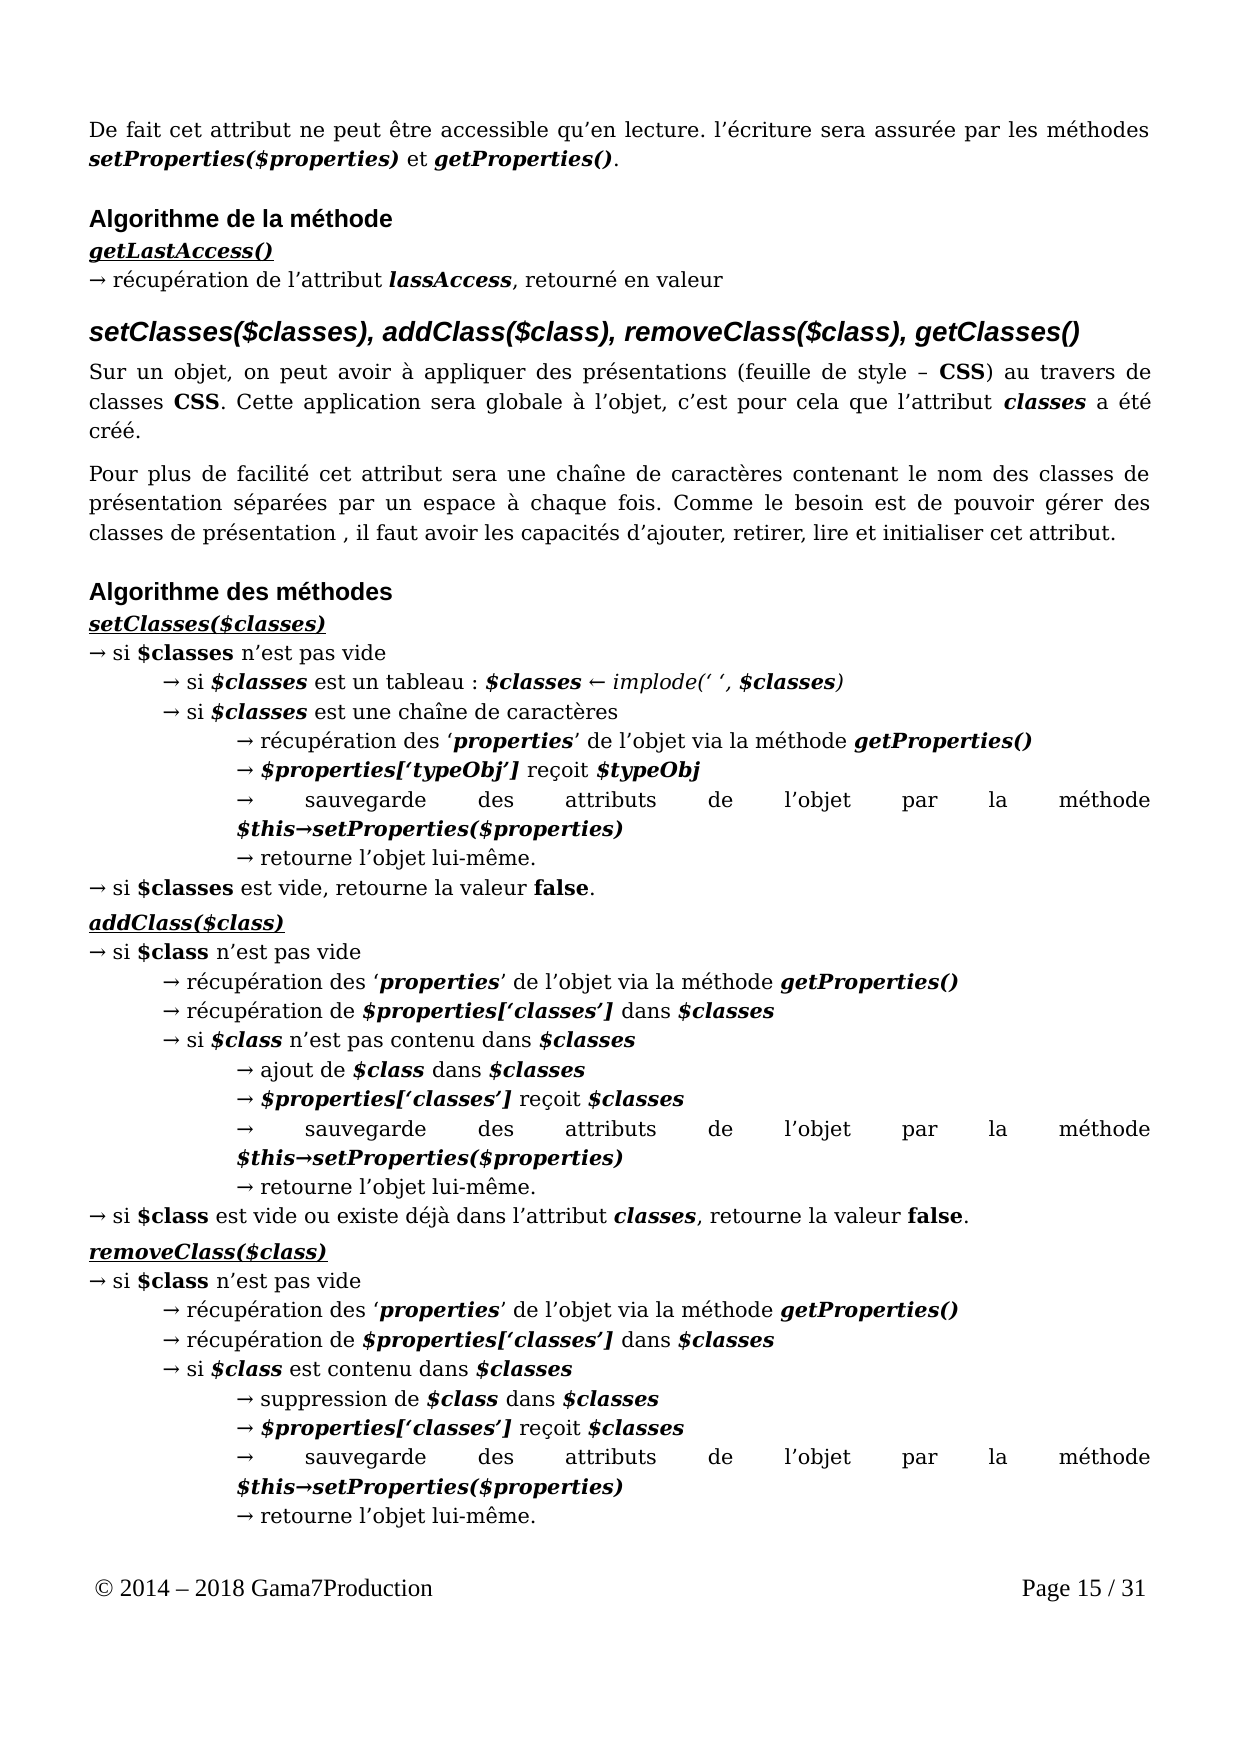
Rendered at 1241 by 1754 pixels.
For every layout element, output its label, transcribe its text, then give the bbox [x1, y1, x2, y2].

text → si $class n’est pas vide [88, 940, 1152, 965]
text Pour plus de facilité cet attribut sera une chaîne de caractères contenant le nom des classes de présentation séparées par un espace à chaque fois. Comme le besoin est de pouvoir gérer des classes de présentation , il faut avoir les capacités d’ajouter, retirer, lire et initialiser cet attribut. [88, 462, 1152, 545]
subtitle Algorithme des méthodes [88, 577, 1152, 605]
text → si $classes est une chaîne de caractères [88, 699, 1152, 724]
text Sur un objet, on peut avoir à appliquer des présentations (feuille de style – CSS) au travers de classes CSS. Cette application sera globale à l’objet, c’est pour cela que l’attribut classes a été créé. [88, 360, 1152, 443]
text → sauvegarde des attributs de l’objet par la méthode $this→setProperties($properties) [236, 1445, 1152, 1499]
text → si $classes est un tableau : $classes ← implode(‘ ‘, $classes) [88, 670, 1152, 695]
text → retourne l’objet lui-même. [88, 1175, 1152, 1199]
text → récupération de $properties[‘classes’] dans $classes [88, 1328, 1152, 1352]
text De fait cet attribut ne peut être accessible qu’en lecture. l’écriture sera assurée par les méthodes setProperties($properties) et getProperties(). [88, 118, 1152, 172]
text setClasses($classes) [88, 611, 1152, 636]
text → récupération des ‘properties’ de l’objet via la méthode getProperties() [88, 1298, 1152, 1323]
text → $properties[‘classes’] reçoit $classes [88, 1416, 1152, 1440]
text → si $class est vide ou existe déjà dans l’attribut classes, retourne la valeur false. [88, 1204, 1152, 1229]
text removeClass($class) [88, 1239, 1152, 1264]
text → sauvegarde des attributs de l’objet par la méthode $this→setProperties($properties) [236, 788, 1152, 842]
text → récupération de l’attribut lassAccess, retourné en valeur [88, 268, 1152, 292]
subtitle setClasses($classes), addClass($class), removeClass($class), getClasses() [88, 316, 1152, 348]
text → sauvegarde des attributs de l’objet par la méthode $this→setProperties($properties) [236, 1116, 1152, 1170]
text → si $classes n’est pas vide [88, 641, 1152, 665]
text → récupération de $properties[‘classes’] dans $classes [88, 999, 1152, 1023]
text → $properties[‘classes’] reçoit $classes [88, 1087, 1152, 1112]
text addClass($class) [88, 911, 1152, 935]
text → si $class n’est pas contenu dans $classes [88, 1028, 1152, 1053]
subtitle Algorithme de la méthode [88, 204, 1152, 232]
text → récupération des ‘properties’ de l’objet via la méthode getProperties() [88, 729, 1152, 753]
text getLastAccess() [88, 238, 1152, 263]
text → récupération des ‘properties’ de l’objet via la méthode getProperties() [88, 969, 1152, 994]
text → $properties[‘typeObj’] reçoit $typeObj [88, 758, 1152, 783]
text → si $classes est vide, retourne la valeur false. [88, 876, 1152, 900]
text → suppression de $class dans $classes [88, 1386, 1152, 1411]
text → si $class est contenu dans $classes [88, 1357, 1152, 1382]
text → retourne l’objet lui-même. [88, 1504, 1152, 1528]
text → si $class n’est pas vide [88, 1269, 1152, 1293]
text → retourne l’objet lui-même. [88, 846, 1152, 871]
text → ajout de $class dans $classes [88, 1058, 1152, 1082]
